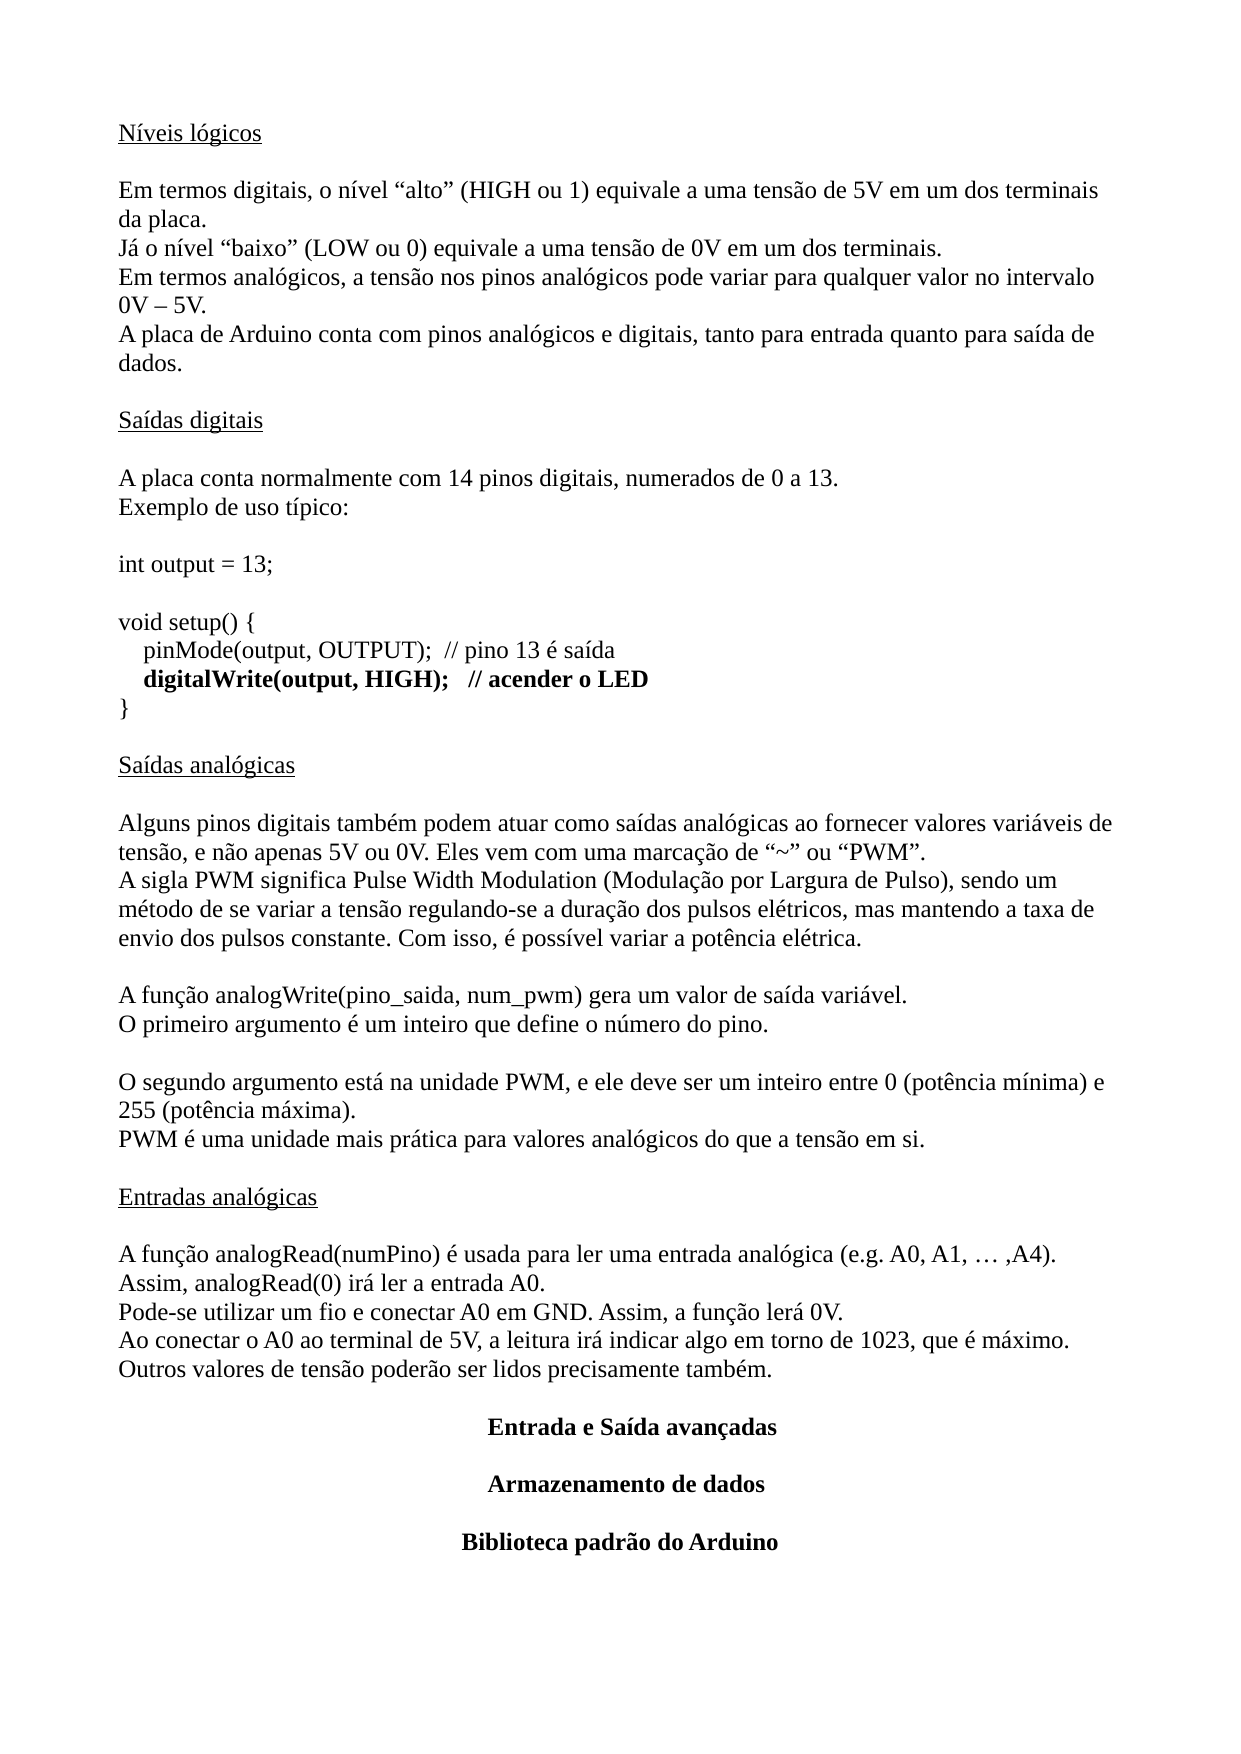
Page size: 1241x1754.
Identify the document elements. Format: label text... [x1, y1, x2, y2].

text 0V – 5V. [118, 291, 1122, 319]
text Exemplo de uso típico: [118, 492, 1122, 521]
text Saídas analógicas [118, 751, 1122, 779]
text pinMode(output, OUTPUT); // pino 13 é saída [118, 636, 1122, 664]
text Alguns pinos digitais também podem atuar como saídas analógicas ao fornecer valores variáveis de tensão, e não apenas 5V ou 0V. Eles vem com uma marcação de “~” ou “PWM”. [118, 808, 1122, 866]
text O segundo argumento está na unidade PWM, e ele deve ser um inteiro entre 0 (potência mínima) e 255 (potência máxima). [118, 1067, 1122, 1124]
text A placa conta normalmente com 14 pinos digitais, numerados de 0 a 13. [118, 463, 1122, 492]
text Biblioteca padrão do Arduino [118, 1527, 1122, 1556]
text A função analogWrite(pino_saida, num_pwm) gera um valor de saída variável. [118, 981, 1122, 1009]
text Pode-se utilizar um fio e conectar A0 em GND. Assim, a função lerá 0V. [118, 1297, 1122, 1326]
text digitalWrite(output, HIGH); // acender o LED [118, 664, 1122, 693]
text void setup() { [118, 607, 1122, 636]
text PWM é uma unidade mais prática para valores analógicos do que a tensão em si. [118, 1124, 1122, 1153]
text Saídas digitais [118, 406, 1122, 434]
text Entradas analógicas [118, 1182, 1122, 1211]
text Em termos digitais, o nível “alto” (HIGH ou 1) equivale a uma tensão de 5V em um dos terminais da placa. [118, 176, 1122, 233]
text O primeiro argumento é um inteiro que define o número do pino. [118, 1009, 1122, 1038]
text A placa de Arduino conta com pinos analógicos e digitais, tanto para entrada quanto para saída de dados. [118, 319, 1122, 377]
text int output = 13; [118, 549, 1122, 578]
text Níveis lógicos [118, 118, 1122, 147]
text Outros valores de tensão poderão ser lidos precisamente também. [118, 1354, 1122, 1383]
text } [118, 693, 1122, 722]
text Entrada e Saída avançadas [118, 1412, 1122, 1441]
text A função analogRead(numPino) é usada para ler uma entrada analógica (e.g. A0, A1, … ,A4). [118, 1239, 1122, 1268]
text Já o nível “baixo” (LOW ou 0) equivale a uma tensão de 0V em um dos terminais. [118, 233, 1122, 262]
text Em termos analógicos, a tensão nos pinos analógicos pode variar para qualquer valor no intervalo [118, 262, 1122, 291]
text A sigla PWM significa Pulse Width Modulation (Modulação por Largura de Pulso), sendo um método de se variar a tensão regulando-se a duração dos pulsos elétricos, mas mantendo a taxa de envio dos pulsos constante. Com isso, é possível variar a potência elétrica. [118, 866, 1122, 952]
text Assim, analogRead(0) irá ler a entrada A0. [118, 1268, 1122, 1297]
text Armazenamento de dados [118, 1469, 1122, 1498]
text Ao conectar o A0 ao terminal de 5V, a leitura irá indicar algo em torno de 1023, que é máximo. [118, 1326, 1122, 1354]
